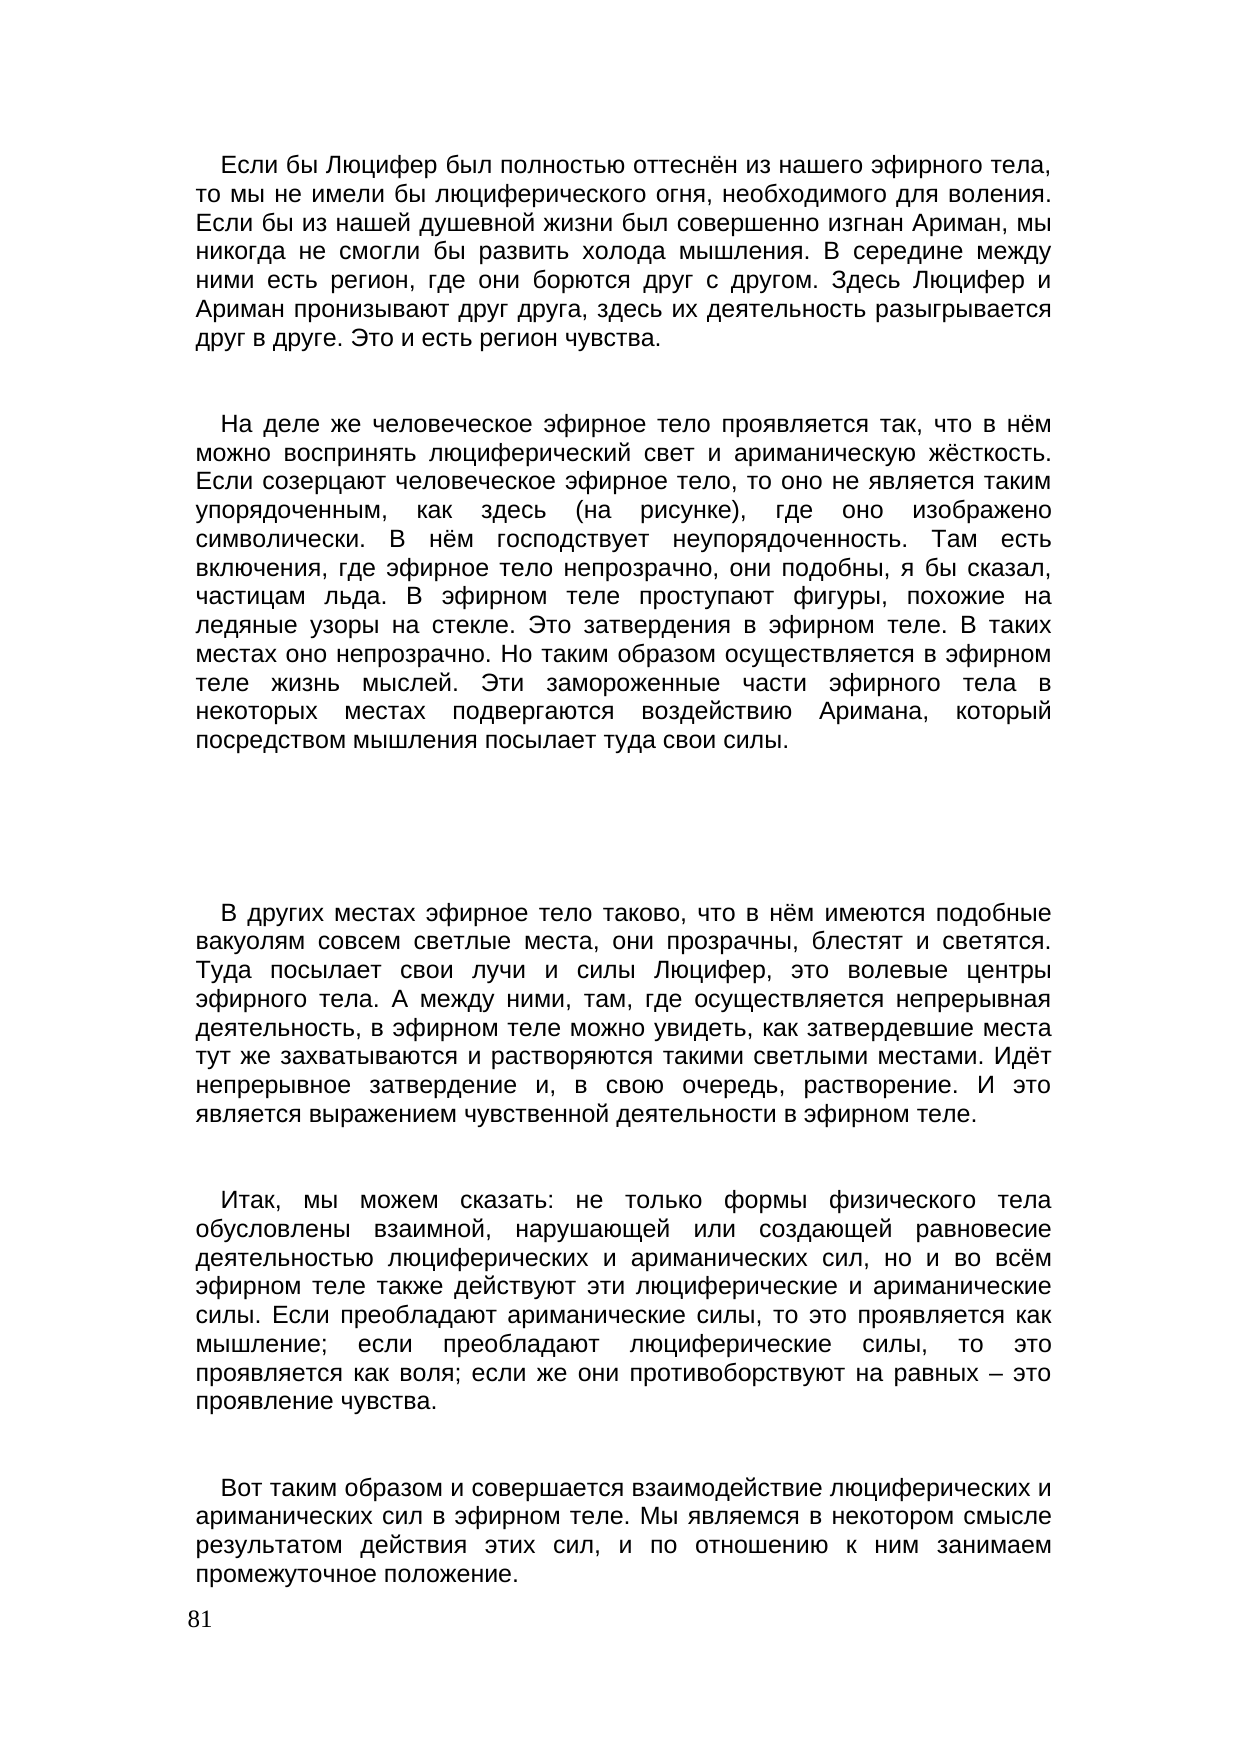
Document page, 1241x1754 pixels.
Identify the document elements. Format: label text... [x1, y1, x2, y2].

text В других местах эфирное тело таково, что в нём имеются подобные вакуолям совсем светлые места, они прозрачны, блестят и светятся. Туда посылает свои лучи и силы Люцифер, это волевые центры эфирного тела. А между ними, там, где осуществляется непрерывная деятельность, в эфирном теле можно увидеть, как затвердевшие места тут же захватываются и растворяются такими светлыми местами. Идёт непрерывное затвердение и, в свою очередь, растворение. И это является выражением чувственной деятельности в эфирном теле. [195, 897, 1053, 1127]
text Итак, мы можем сказать: не только формы физического тела обусловлены взаимной, нарушающей или создающей равновесие деятельностью люциферических и ариманических сил, но и во всём эфирном теле также действуют эти люциферические и ариманические силы. Если преобладают ариманические силы, то это проявляется как мышление; если преобладают люциферические силы, то это проявляется как воля; если же они противоборствуют на равных – это проявление чувства. [195, 1185, 1053, 1415]
text Вот таким образом и совершается взаимодействие люциферических и ариманических сил в эфирном теле. Мы являемся в некотором смысле результатом действия этих сил, и по отношению к ним занимаем промежуточное положение. [195, 1472, 1053, 1587]
text Если бы Люцифер был полностью оттеснён из нашего эфирного тела, то мы не имели бы люциферического огня, необходимого для воления. Если бы из нашей душевной жизни был совершенно изгнан Ариман, мы никогда не смогли бы развить холода мышления. В середине между ними есть регион, где они борются друг с другом. Здесь Люцифер и Ариман пронизывают друг друга, здесь их деятельность разыгрывается друг в друге. Это и есть регион чувства. [195, 150, 1053, 351]
text На деле же человеческое эфирное тело проявляется так, что в нём можно воспринять люциферический свет и ариманическую жёсткость. Если созерцают человеческое эфирное тело, то оно не является таким упорядоченным, как здесь (на рисунке), где оно изображено символически. В нём господствует неупорядоченность. Там есть включения, где эфирное тело непрозрачно, они подобны, я бы сказал, частицам льда. В эфирном теле проступают фигуры, похожие на ледяные узоры на стекле. Это затвердения в эфирном теле. В таких местах оно непрозрачно. Но таким образом осуществляется в эфирном теле жизнь мыслей. Эти замороженные части эфирного тела в некоторых местах подвергаются воздействию Аримана, который посредством мышления посылает туда свои силы. [195, 409, 1053, 754]
